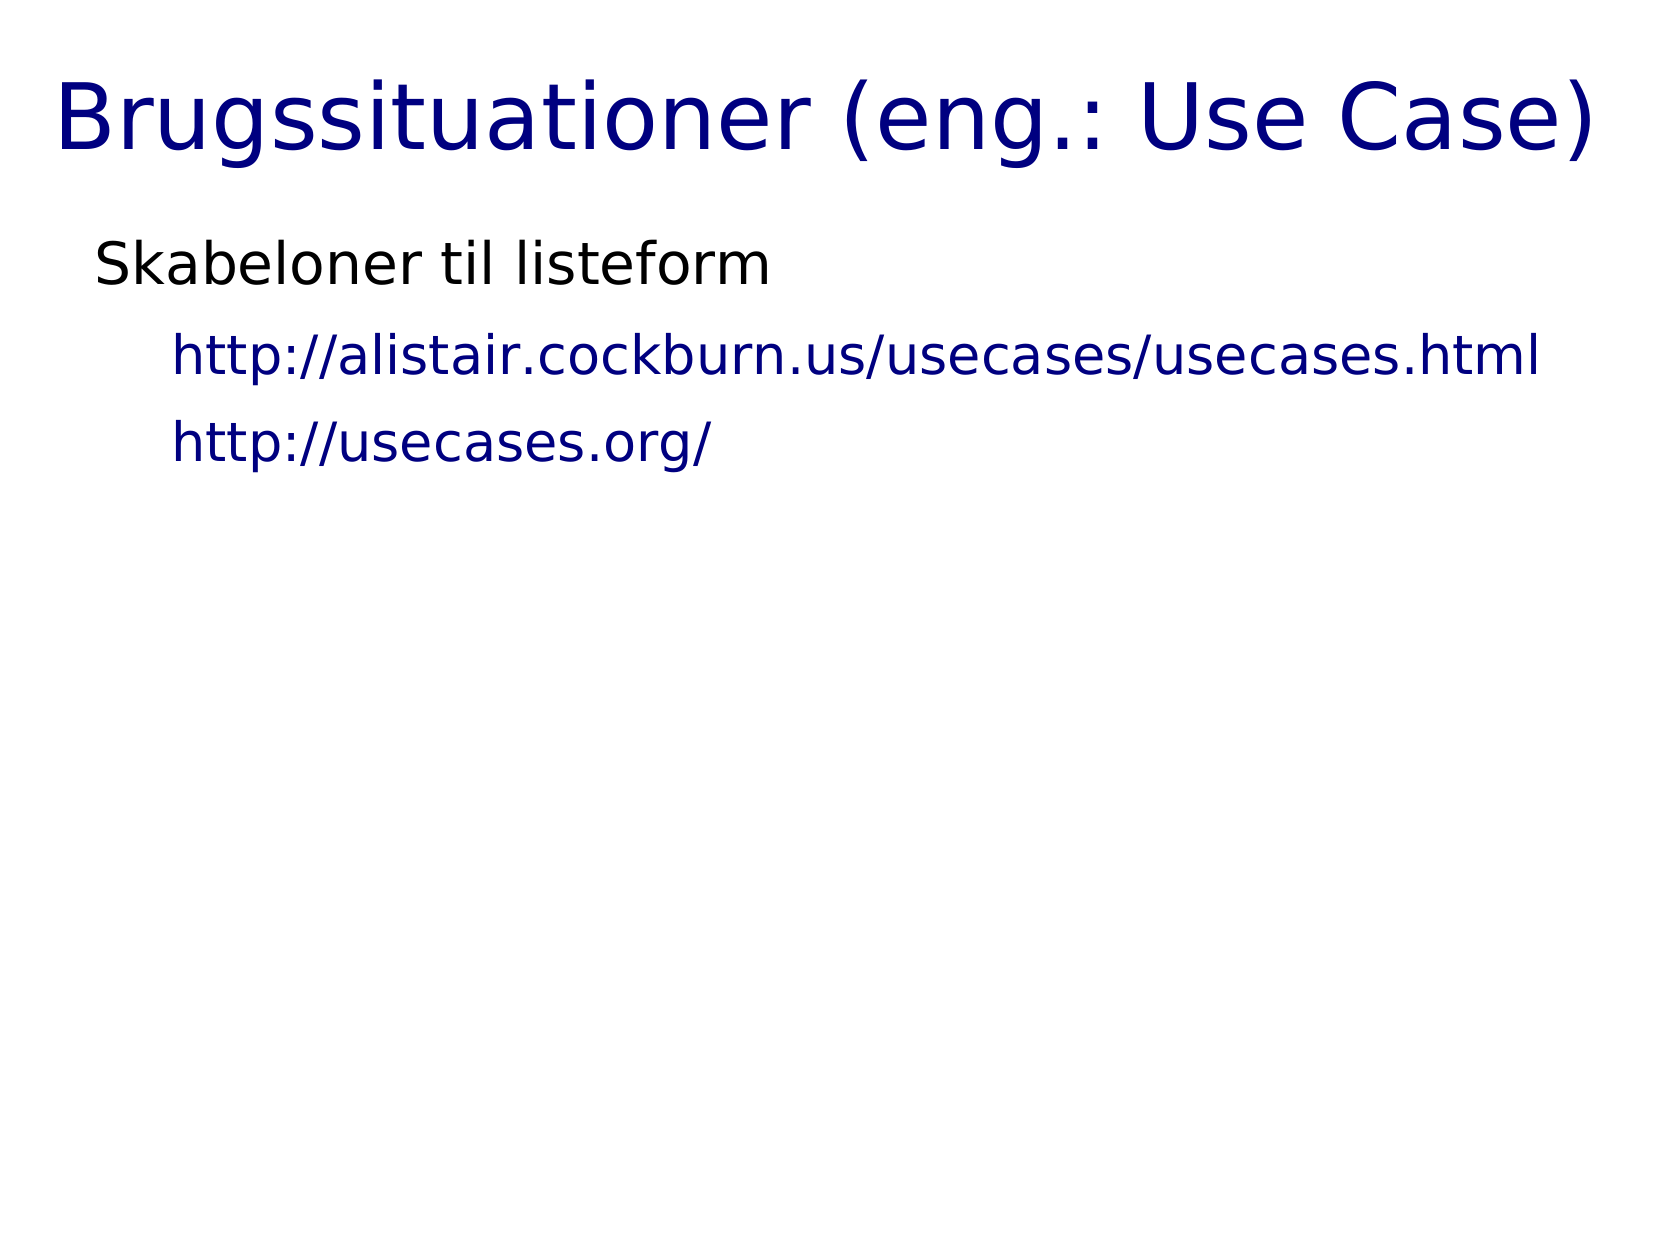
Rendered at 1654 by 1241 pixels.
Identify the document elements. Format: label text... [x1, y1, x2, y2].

title Brugssituationer (eng.: Use Case) [0, 14, 1654, 222]
list Skabeloner til listeform http://alistair.cockburn.us/usecases/usecases.html http://usecases.org/ [76, 230, 1573, 1183]
